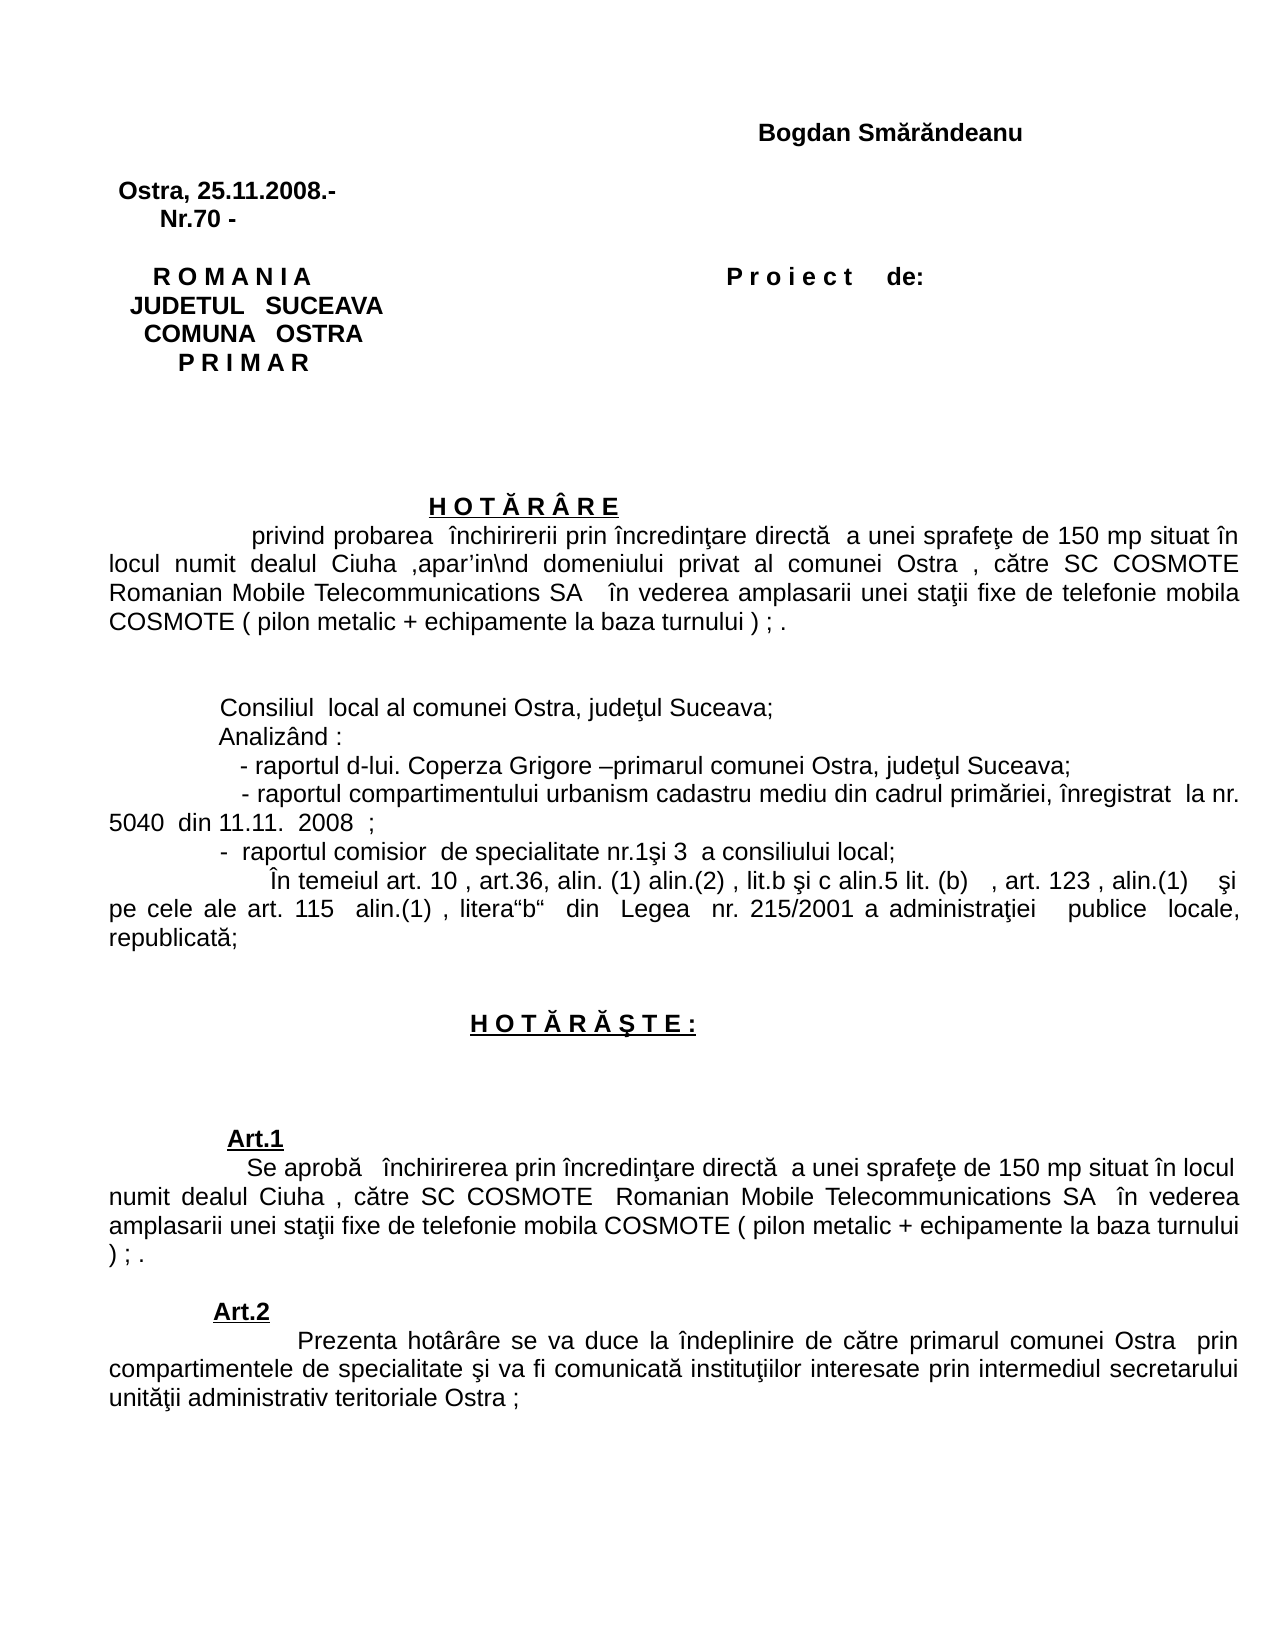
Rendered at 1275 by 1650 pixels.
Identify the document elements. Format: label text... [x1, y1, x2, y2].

text P R I M A R [74, 348, 1241, 377]
text Ostra, 25.11.2008.- [118, 176, 1275, 204]
subtitle COMUNA OSTRA [109, 319, 1241, 348]
text - raportul d-lui. Coperza Grigore –primarul comunei Ostra, judeţul Suceava; [109, 751, 1241, 779]
text Consiliul local al comunei Ostra, judeţul Suceava; [109, 693, 1241, 722]
text Art.1 [109, 1124, 1241, 1153]
text H O T Ă R Â R E [109, 492, 1241, 521]
text Analizând : [109, 722, 1241, 751]
text privind probarea închirirerii prin încredinţare directă a unei sprafeţe de 150 mp situat în locul numit dealul Ciuha ,apar’in\nd domeniului privat al comunei Ostra , către SC COSMOTE Romanian Mobile Telecommunications SA în vederea amplasarii unei staţii fixe de telefonie mobila COSMOTE ( pilon metalic + echipamente la baza turnului ) ; . [50, 521, 1241, 636]
subtitle JUDETUL SUCEAVA [109, 291, 1241, 319]
text În temeiul art. 10 , art.36, alin. (1) alin.(2) , lit.b şi c alin.5 lit. (b) , art. 123 , alin.(1) şi pe cele ale art. 115 alin.(1) , litera“b“ din Legea nr. 215/2001 a administraţiei publice locale, republicată; [109, 866, 1241, 952]
text H O T Ă R Ă Ş T E : [109, 1009, 1241, 1038]
text - raportul comisior de specialitate nr.1şi 3 a consiliului local; [109, 837, 1241, 866]
subtitle Nr.70 - [118, 204, 1275, 233]
text Prezenta hotârâre se va duce la îndeplinire de către primarul comunei Ostra prin compartimentele de specialitate şi va fi comunicată instituţiilor interesate prin intermediul secretarului unităţii administrativ teritoriale Ostra ; [109, 1326, 1241, 1412]
text Se aprobă închirirerea prin încredinţare directă a unei sprafeţe de 150 mp situat în locul numit dealul Ciuha , către SC COSMOTE Romanian Mobile Telecommunications SA în vederea amplasarii unei staţii fixe de telefonie mobila COSMOTE ( pilon metalic + echipamente la baza turnului ) ; . [50, 1153, 1241, 1268]
text Art.2 [109, 1297, 1241, 1326]
subtitle R O M A N I A P r o i e c t de: [44, 262, 1241, 291]
text Bogdan Smărăndeanu [118, 118, 1275, 147]
text - raportul compartimentului urbanism cadastru mediu din cadrul primăriei, înregistrat la nr. 5040 din 11.11. 2008 ; [109, 779, 1241, 837]
